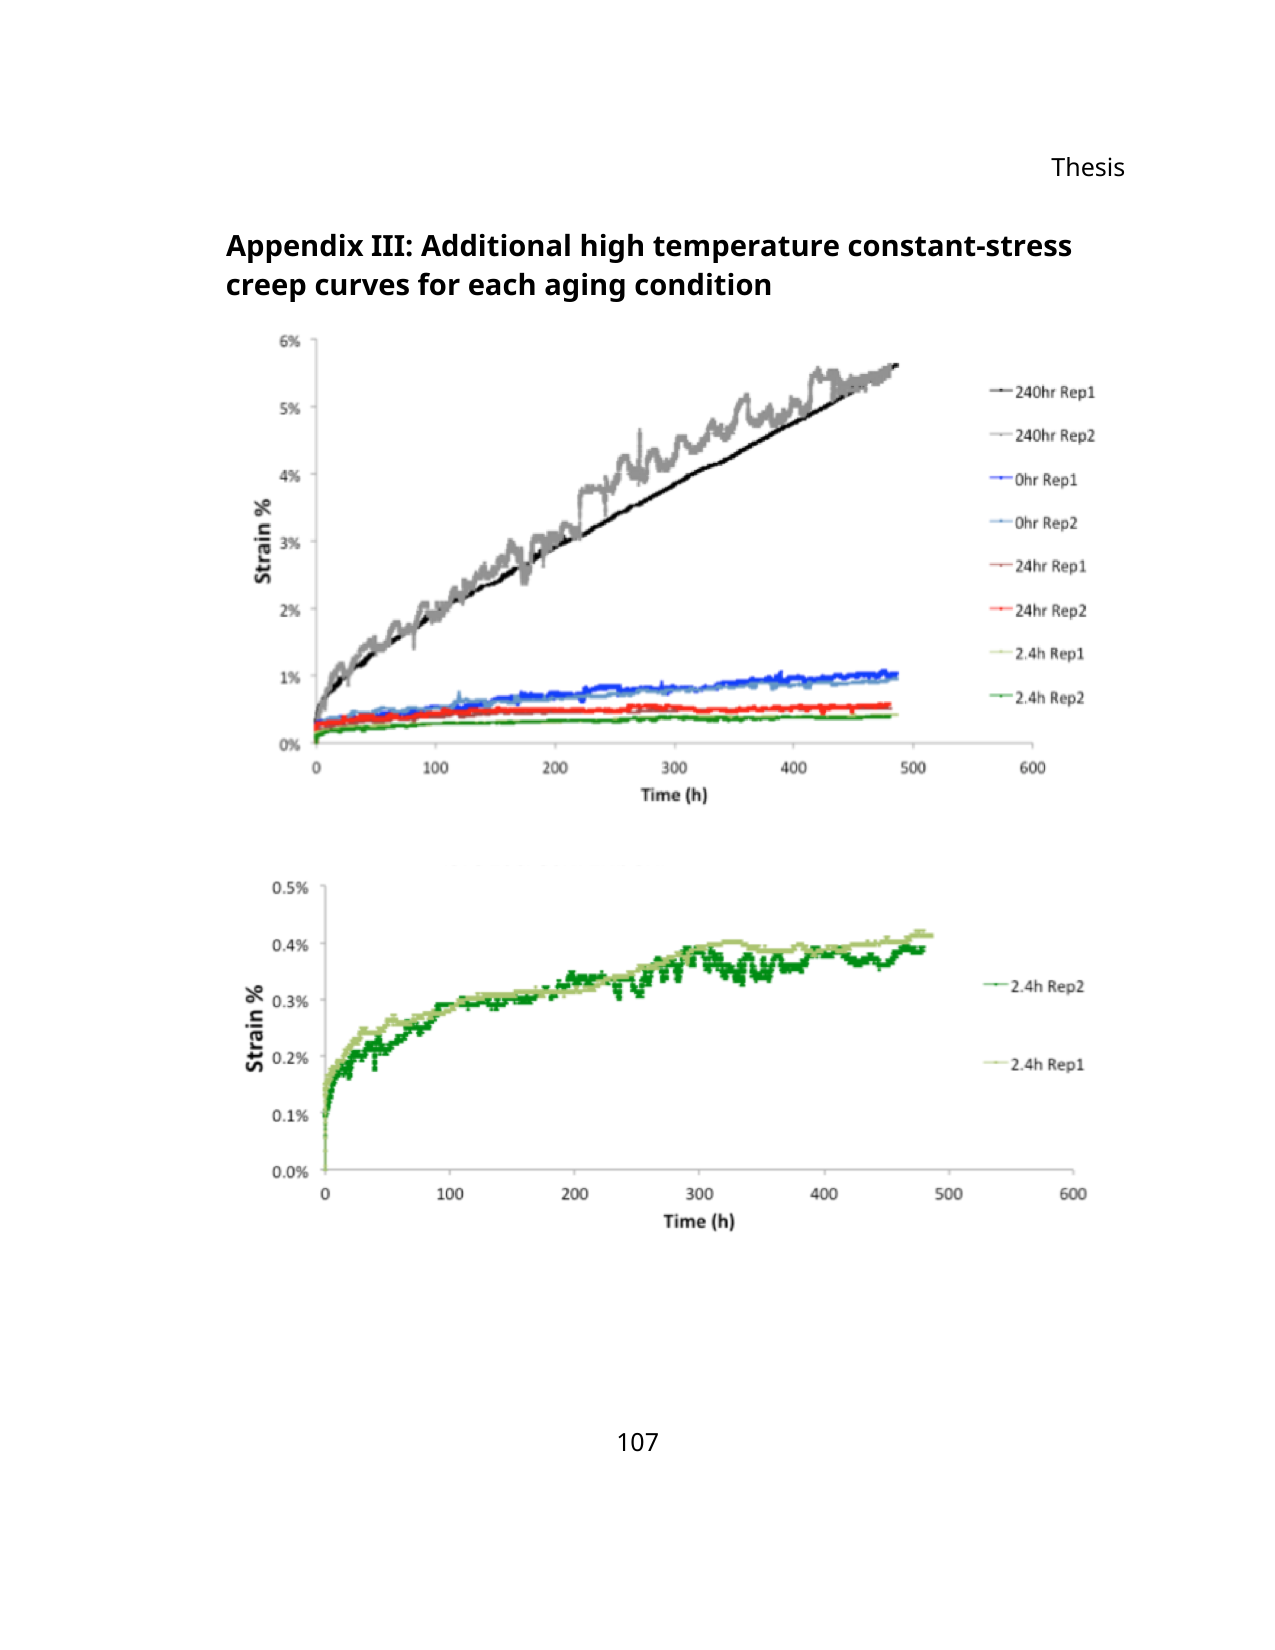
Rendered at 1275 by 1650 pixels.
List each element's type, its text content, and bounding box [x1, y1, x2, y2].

picture [225, 865, 1108, 1261]
picture [224, 304, 1125, 826]
text Appendix III: Additional high temperature constant-stress creep curves for each aging condition [226, 225, 1125, 304]
